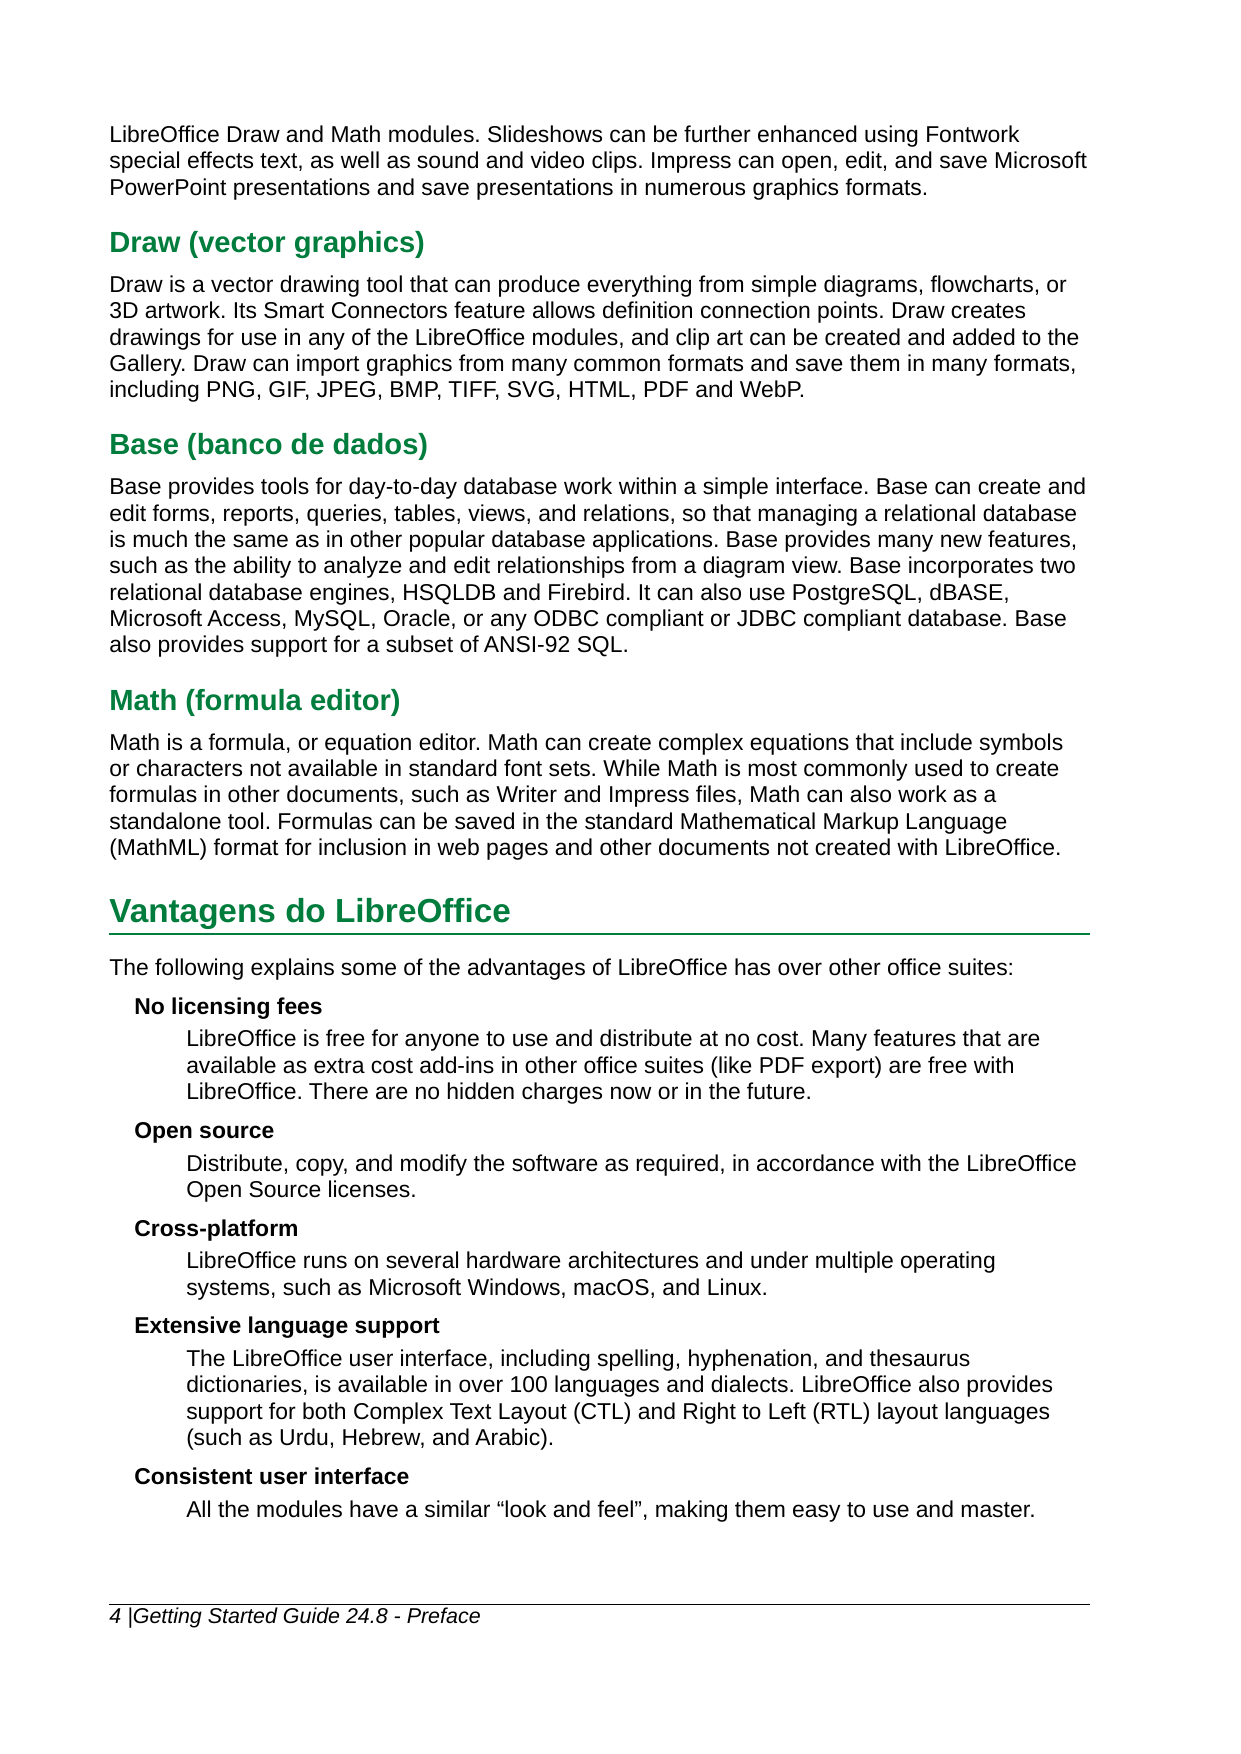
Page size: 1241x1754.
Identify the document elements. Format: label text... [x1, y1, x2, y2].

text LibreOffice is free for anyone to use and distribute at no cost. Many features that are available as extra cost add-ins in other office suites (like PDF export) are free with LibreOffice. There are no hidden charges now or in the future. [186, 1025, 1090, 1104]
text Cross-platform [134, 1215, 1090, 1241]
text Open source [134, 1117, 1090, 1143]
text Distribute, copy, and modify the software as required, in accordance with the LibreOffice Open Source licenses. [186, 1149, 1090, 1202]
text LibreOffice runs on several hardware architectures and under multiple operating systems, such as Microsoft Windows, macOS, and Linux. [186, 1247, 1090, 1300]
subtitle Base (banco de dados) [109, 427, 1090, 461]
text Extensive language support [134, 1312, 1090, 1339]
text The LibreOffice user interface, including spelling, hyphenation, and thesaurus dictionaries, is available in over 100 languages and dialects. LibreOffice also provides support for both Complex Text Layout (CTL) and Right to Left (RTL) layout languages (such as Urdu, Hebrew, and Arabic). [186, 1345, 1090, 1451]
list The following explains some of the advantages of LibreOffice has over other office suites: [109, 954, 1090, 980]
subtitle Vantagens do LibreOffice [109, 892, 1090, 933]
text Base provides tools for day-to-day database work within a simple interface. Base can create and edit forms, reports, queries, tables, views, and relations, so that managing a relational database is much the same as in other popular database applications. Base provides many new features, such as the ability to analyze and edit relationships from a diagram view. Base incorporates two relational database engines, HSQLDB and Firebird. It can also use PostgreSQL, dBASE, Microsoft Access, MySQL, Oracle, or any ODBC compliant or JDBC compliant database. Base also provides support for a subset of ANSI-92 SQL. [109, 473, 1090, 658]
text Math is a formula, or equation editor. Math can create complex equations that include symbols or characters not available in standard font sets. While Math is most commonly used to create formulas in other documents, such as Writer and Impress files, Math can also work as a standalone tool. Formulas can be saved in the standard Mathematical Markup Language (MathML) format for inclusion in web pages and other documents not created with LibreOffice. [109, 728, 1090, 860]
text LibreOffice Draw and Math modules. Slideshows can be further enhanced using Fontwork special effects text, as well as sound and video clips. Impress can open, edit, and save Microsoft PowerPoint presentations and save presentations in numerous graphics formats. [109, 121, 1090, 200]
subtitle Draw (vector graphics) [109, 225, 1090, 258]
text Consistent user interface [134, 1463, 1090, 1489]
text No licensing fees [134, 993, 1090, 1019]
text All the modules have a similar “look and feel”, making them easy to use and master. [186, 1496, 1090, 1522]
text Draw is a vector drawing tool that can produce everything from simple diagrams, flowcharts, or 3D artwork. Its Smart Connectors feature allows definition connection points. Draw creates drawings for use in any of the LibreOffice modules, and clip art can be created and added to the Gallery. Draw can import graphics from many common formats and save them in many formats, including PNG, GIF, JPEG, BMP, TIFF, SVG, HTML, PDF and WebP. [109, 271, 1090, 403]
subtitle Math (formula editor) [109, 683, 1090, 716]
